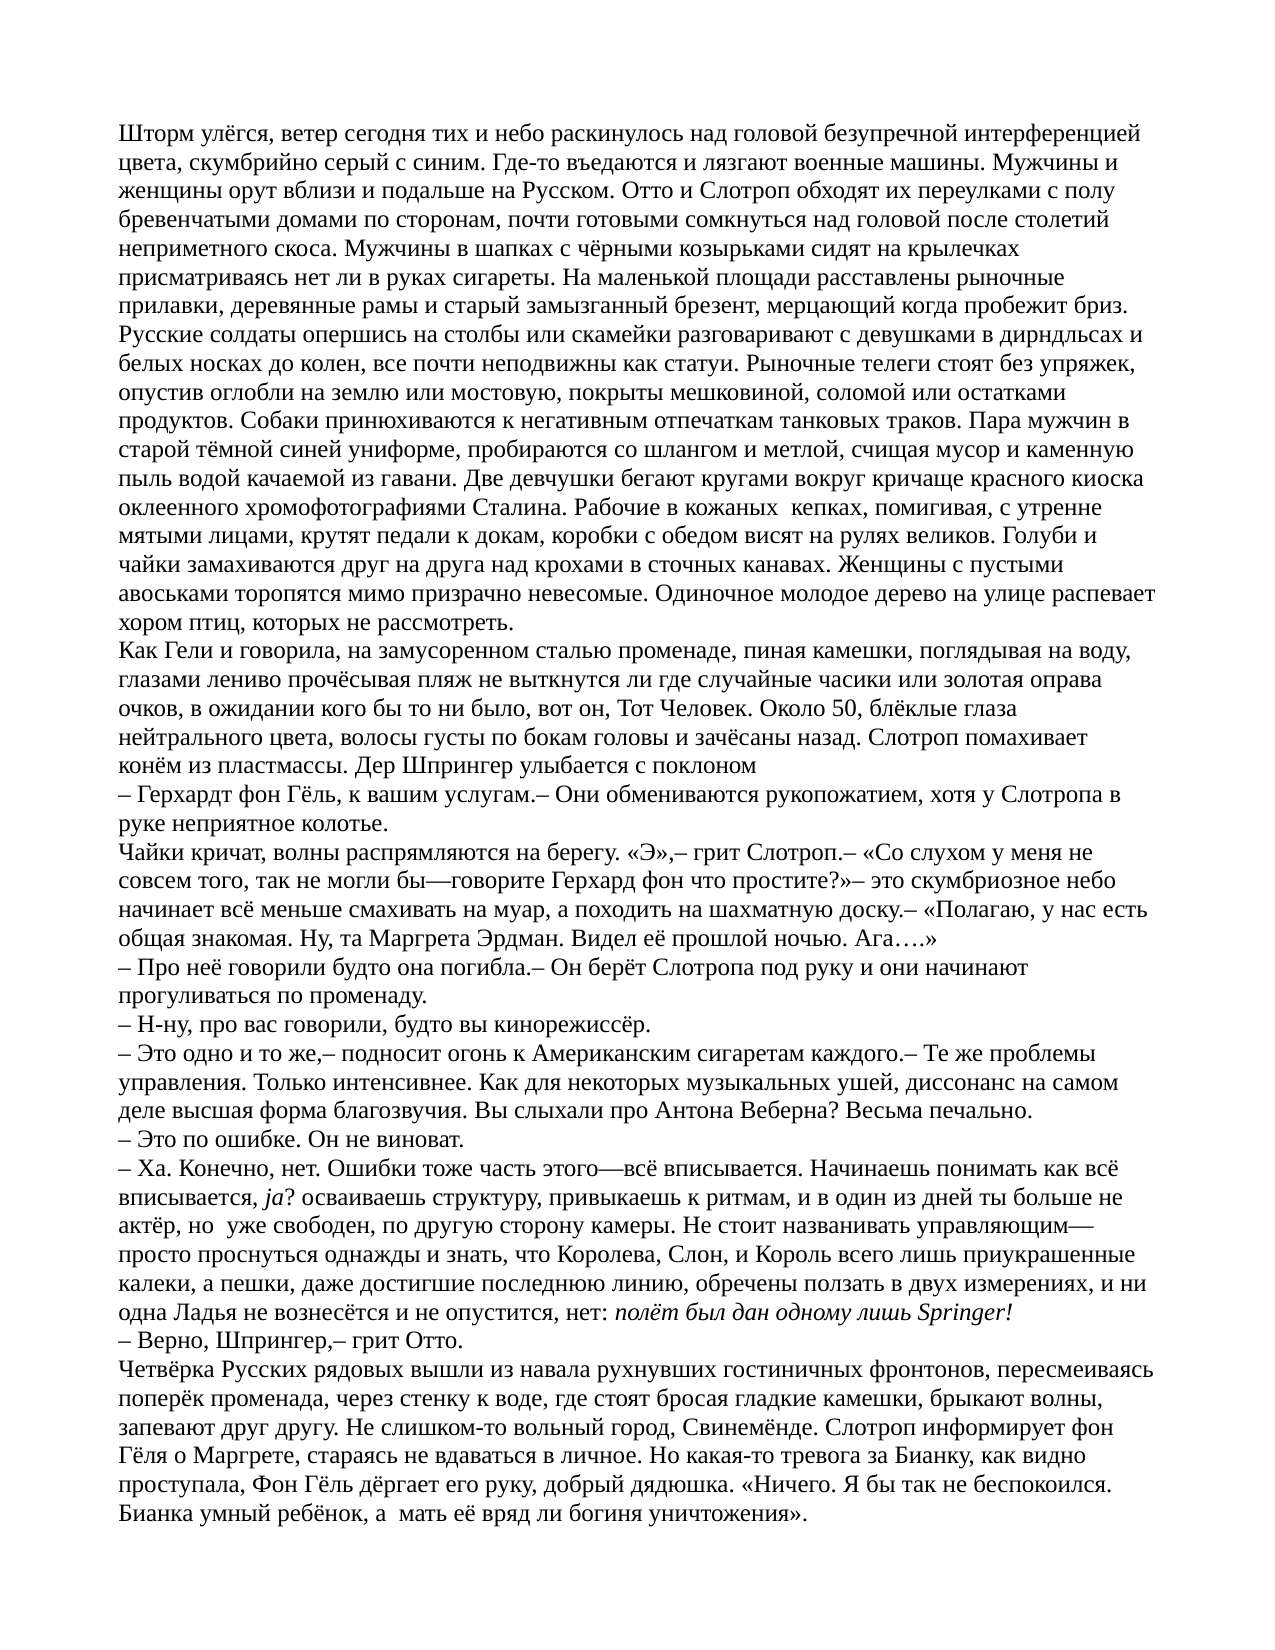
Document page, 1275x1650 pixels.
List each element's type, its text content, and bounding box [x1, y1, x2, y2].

text Четвёрка Русских рядовых вышли из навала рухнувших гостиничных фронтонов, пересмеиваясь поперёк променада, через стенку к воде, где стоят бросая гладкие камешки, брыкают волны, запевают друг другу. Не слишком-то вольный город, Свинемёнде. Слотроп информирует фон Гёля о Маргрете, стараясь не вдаваться в личное. Но какая-то тревога за Бианку, как видно проступала, Фон Гёль дёргает его руку, добрый дядюшка. «Ничего. Я бы так не беспокоился. Бианка умный ребёнок, а мать её вряд ли богиня уничтожения». [118, 1354, 1157, 1527]
text – Ха. Конечно, нет. Ошибки тоже часть этого—всё вписывается. Начинаешь понимать как всё вписывается, ja? осваиваешь структуру, привыкаешь к ритмам, и в один из дней ты больше не актёр, но уже свободен, по другую сторону камеры. Не стоит названивать управляющим—просто проснуться однажды и знать, что Королева, Слон, и Король всего лишь приукрашенные калеки, а пешки, даже достигшие последнюю линию, обречены ползать в двух измерениях, и ни одна Ладья не вознесётся и не опустится, нет: полёт был дан одному лишь Springer! [118, 1153, 1157, 1326]
text – Верно, Шпрингер,– грит Отто. [118, 1326, 1157, 1354]
text Чайки кричат, волны распрямляются на берегу. «Э»,– грит Слотроп.– «Со слухом у меня не совсем того, так не могли бы—говорите Герхард фон что простите?»– это скумбриозное небо начинает всё меньше смахивать на муар, а походить на шахматную доску.– «Полагаю, у нас есть общая знакомая. Ну, та Маргрета Эрдман. Видел её прошлой ночью. Ага….» [118, 837, 1157, 952]
text – Н-ну, про вас говорили, будто вы кинорежиссёр. [118, 1009, 1157, 1038]
text – Про неё говорили будто она погибла.– Он берёт Слотропа под руку и они начинают прогуливаться по променаду. [118, 952, 1157, 1009]
text – Это по ошибке. Он не виноват. [118, 1124, 1157, 1153]
text Шторм улёгся, ветер сегодня тих и небо раскинулось над головой безупречной интерференцией цвета, скумбрийно серый с синим. Где-то въедаются и лязгают военные машины. Мужчины и женщины орут вблизи и подальше на Русском. Отто и Слотроп обходят их переулками с полу бревенчатыми домами по сторонам, почти готовыми сомкнуться над головой после столетий неприметного скоса. Мужчины в шапках с чёрными козырьками сидят на крылечках присматриваясь нет ли в руках сигареты. На маленькой площади расставлены рыночные прилавки, деревянные рамы и старый замызганный брезент, мерцающий когда пробежит бриз. Русские солдаты опершись на столбы или скамейки разговаривают с девушками в дирндльсах и белых носках до колен, все почти неподвижны как статуи. Рыночные телеги стоят без упряжек, опустив оглобли на землю или мостовую, покрыты мешковиной, соломой или остатками продуктов. Собаки принюхиваются к негативным отпечаткам танковых траков. Пара мужчин в старой тёмной синей униформе, пробираются со шлангом и метлой, счищая мусор и каменную пыль водой качаемой из гавани. Две девчушки бегают кругами вокруг кричаще красного киоска оклеенного хромофотографиями Сталина. Рабочие в кожаных кепках, помигивая, с утренне мятыми лицами, крутят педали к докам, коробки с обедом висят на рулях великов. Голуби и чайки замахиваются друг на друга над крохами в сточных канавах. Женщины с пустыми авоськами торопятся мимо призрачно невесомые. Одиночное молодое дерево на улице распевает хором птиц, которых не рассмотреть. [118, 118, 1157, 636]
text Как Гели и говорила, на замусоренном сталью променаде, пиная камешки, поглядывая на воду, глазами лениво прочёсывая пляж не выткнутся ли где случайные часики или золотая оправа очков, в ожидании кого бы то ни было, вот он, Тот Человек. Около 50, блёклые глаза нейтрального цвета, волосы густы по бокам головы и зачёсаны назад. Слотроп помахивает конём из пластмассы. Дер Шпрингер улыбается с поклоном [118, 636, 1157, 779]
text – Это одно и то же,– подносит огонь к Американским сигаретам каждого.– Те же проблемы управления. Только интенсивнее. Как для некоторых музыкальных ушей, диссонанс на самом деле высшая форма благозвучия. Вы слыхали про Антона Веберна? Весьма печально. [118, 1038, 1157, 1124]
text – Герхардт фон Гёль, к вашим услугам.– Они обмениваются рукопожатием, хотя у Слотропа в руке неприятное колотье. [118, 779, 1157, 837]
